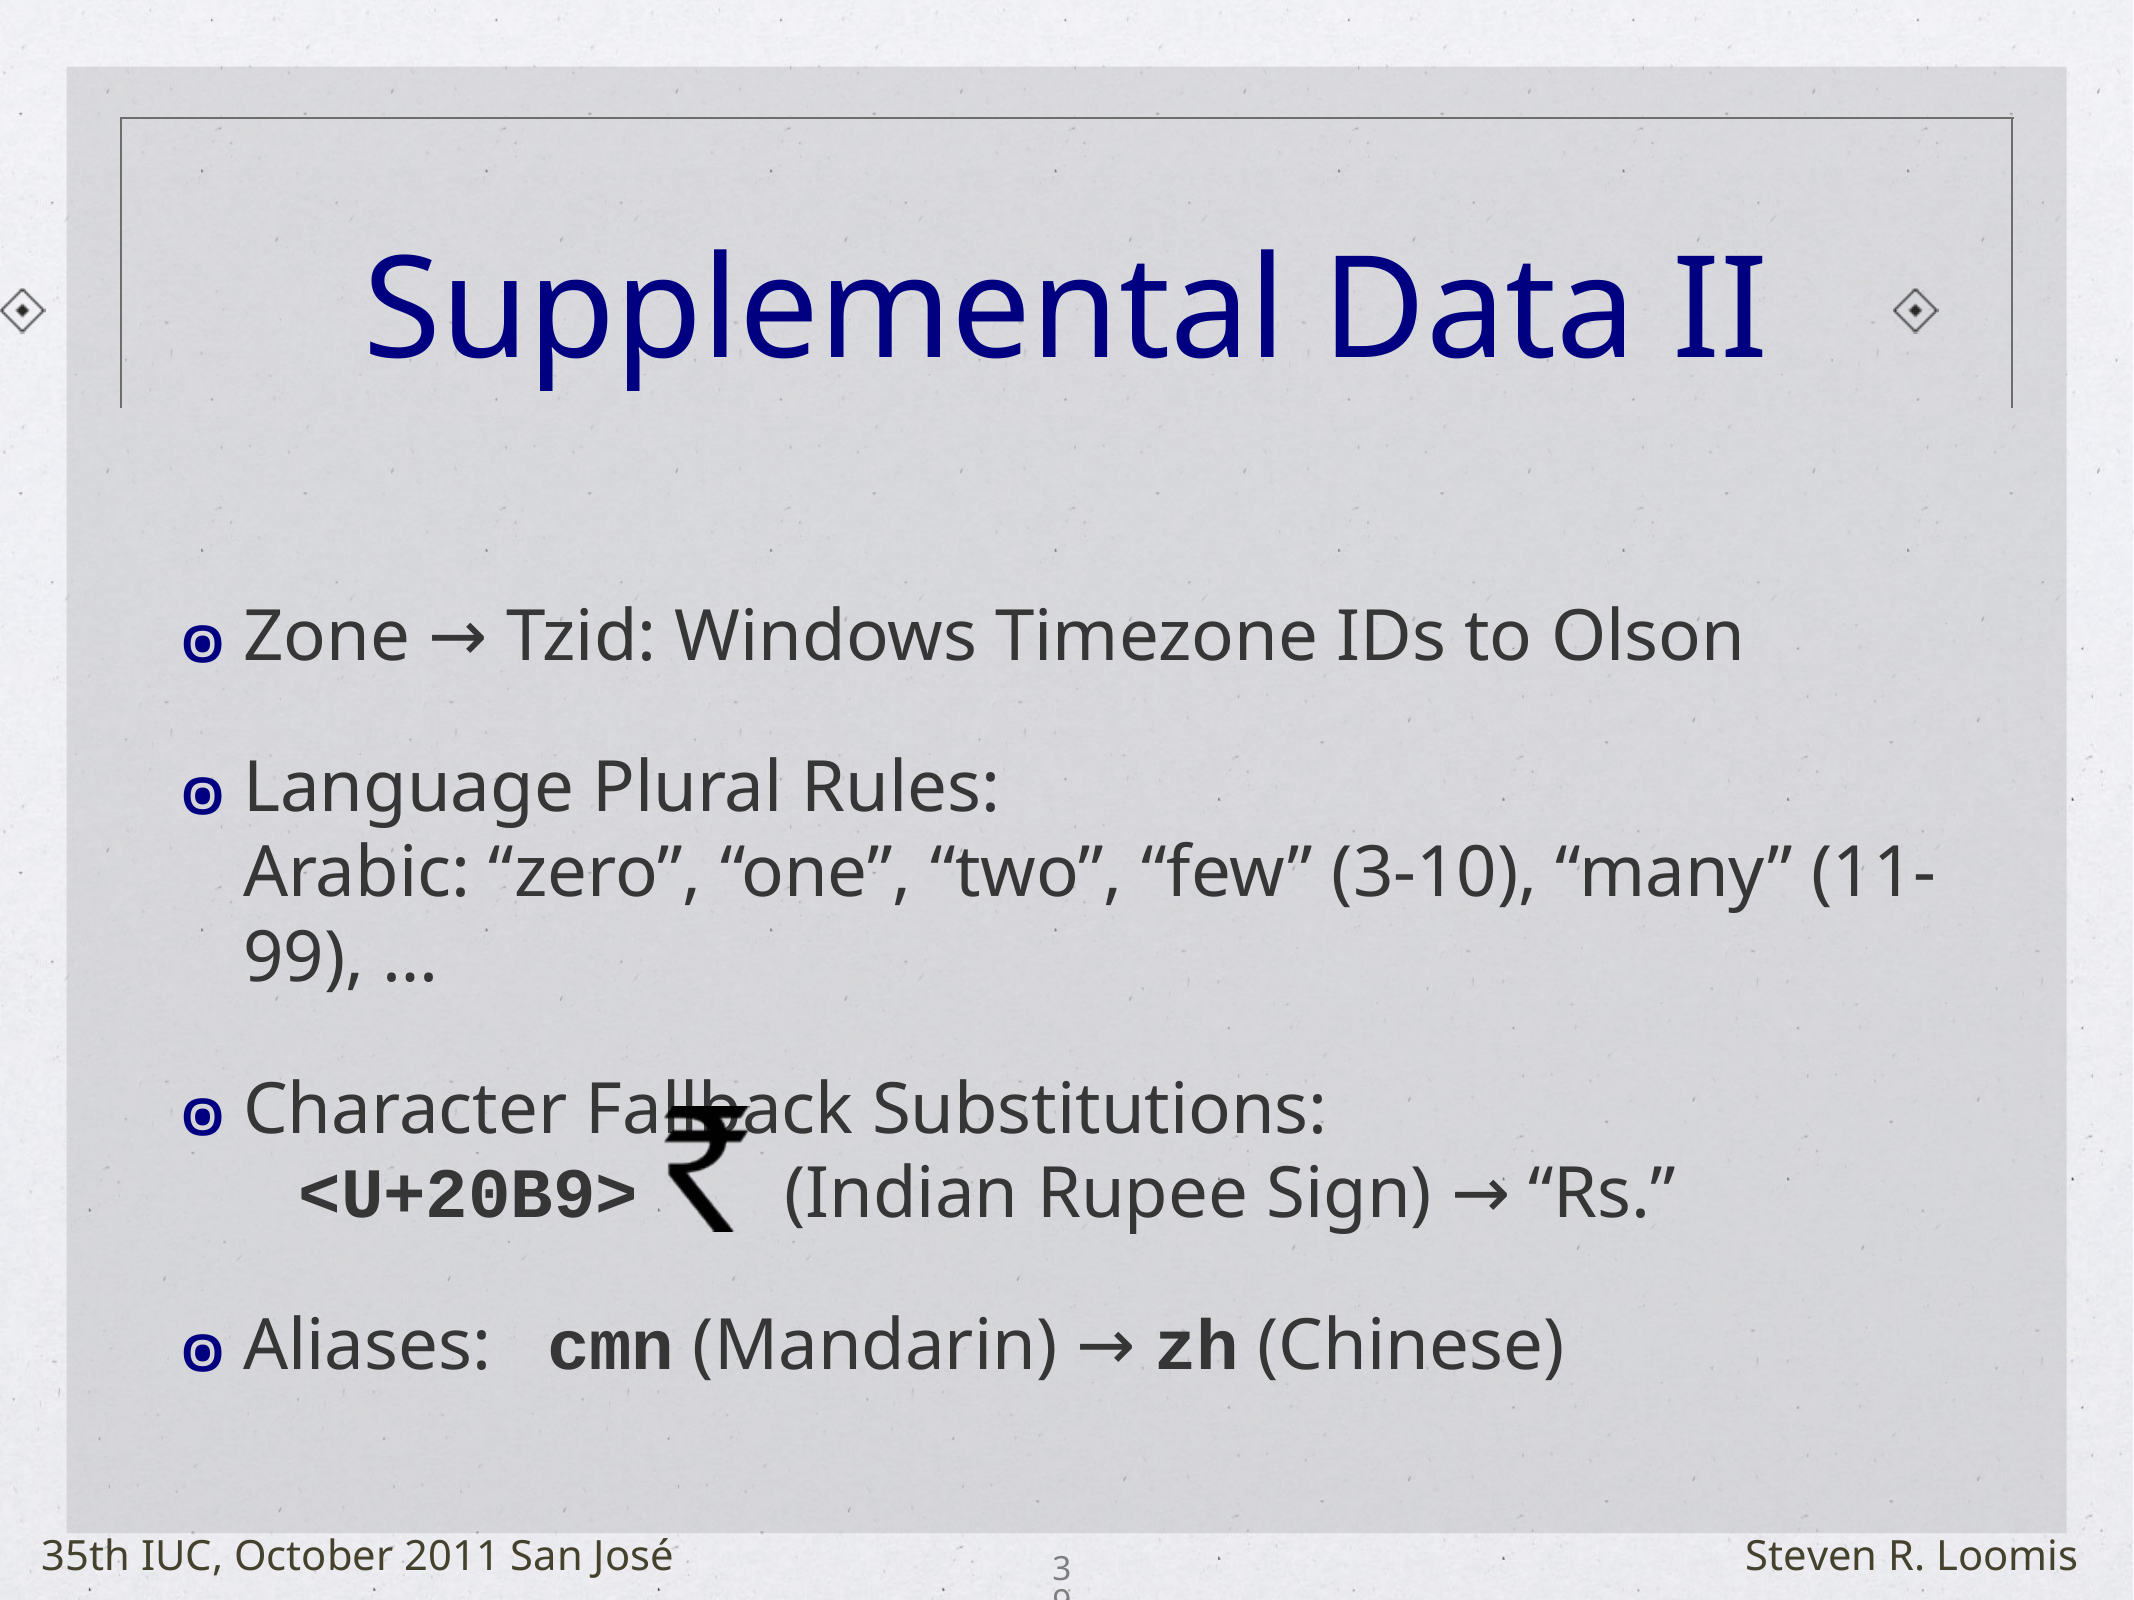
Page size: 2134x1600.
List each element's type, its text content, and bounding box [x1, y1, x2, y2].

list Zone → Tzid: Windows Timezone IDs to Olson Language Plural Rules: Arabic: “zero”, “one”, “two”, “few” (3-10), “many” (11-99), … Character Fallback Substitutions: <U+20B9> (Indian Rupee Sign) → “Rs.” Aliases: cmn (Mandarin) → zh (Chinese) [170, 491, 1963, 1482]
title Supplemental Data II [170, 137, 1963, 482]
picture [0, 0, 2134, 1600]
picture [1057, 1591, 1066, 1600]
